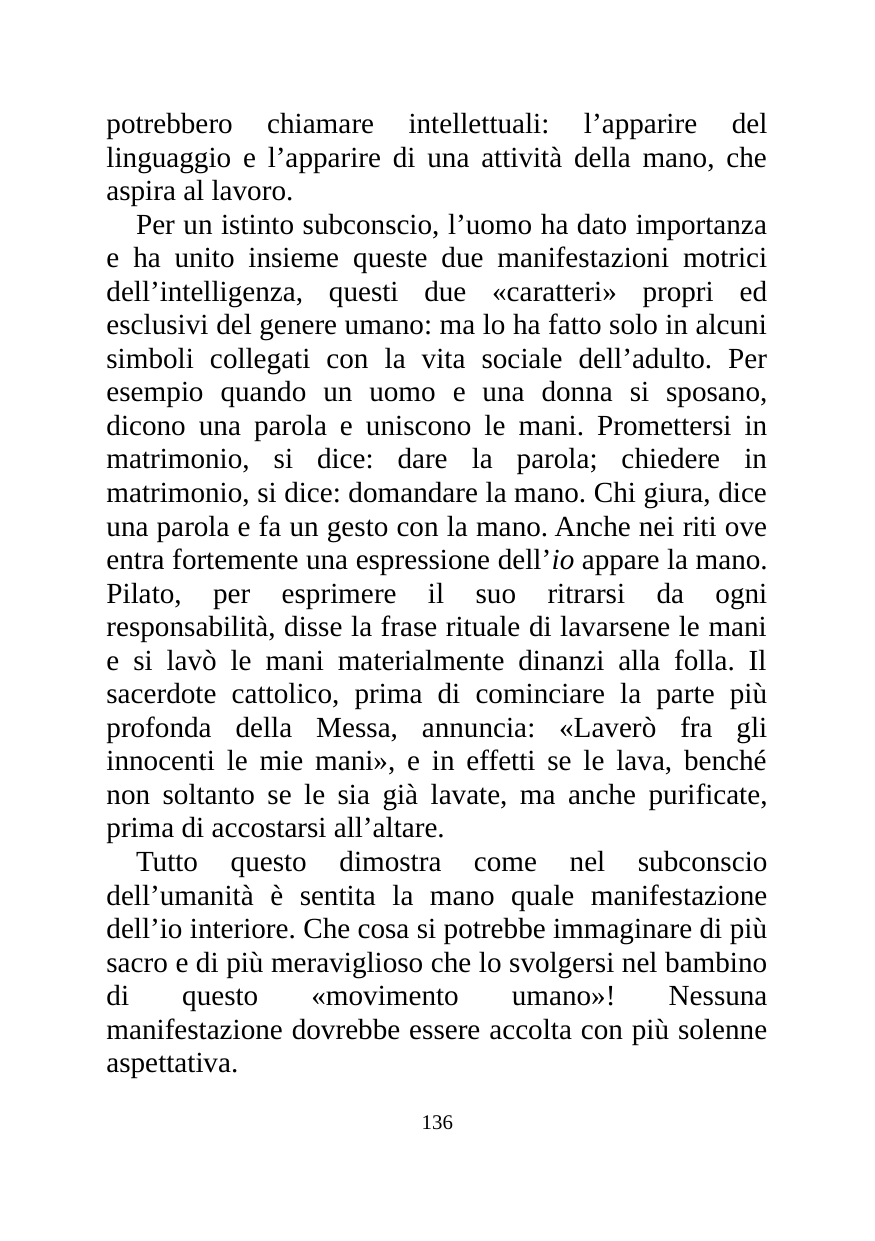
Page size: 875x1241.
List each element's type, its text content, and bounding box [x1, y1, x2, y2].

text Per un istinto subconscio, l’uomo ha dato importanza e ha unito insieme queste due manifestazioni motrici dell’intelligenza, questi due «caratteri» propri ed esclusivi del genere umano: ma lo ha fatto solo in alcuni simboli collegati con la vita sociale dell’adulto. Per esempio quando un uomo e una donna si sposano, dicono una parola e uniscono le mani. Promettersi in matrimonio, si dice: dare la parola; chiedere in matrimonio, si dice: domandare la mano. Chi giura, dice una parola e fa un gesto con la mano. Anche nei riti ove entra fortemente una espressione dell’io appare la mano. Pilato, per esprimere il suo ritrarsi da ogni responsabilità, disse la frase rituale di lavarsene le mani e si lavò le mani materialmente dinanzi alla folla. Il sacerdote cattolico, prima di cominciare la parte più profonda della Messa, annuncia: «Laverò fra gli innocenti le mie mani», e in effetti se le lava, benché non soltanto se le sia già lavate, ma anche purificate, prima di accostarsi all’altare. [106, 207, 768, 844]
text potrebbero chiamare intellettuali: l’apparire del linguaggio e l’apparire di una attività della mano, che aspira al lavoro. [106, 106, 768, 207]
text Tutto questo dimostra come nel subconscio dell’umanità è sentita la mano quale manifestazione dell’io interiore. Che cosa si potrebbe immaginare di più sacro e di più meraviglioso che lo svolgersi nel bambino di questo «movimento umano»! Nessuna manifestazione dovrebbe essere accolta con più solenne aspettativa. [106, 844, 768, 1079]
